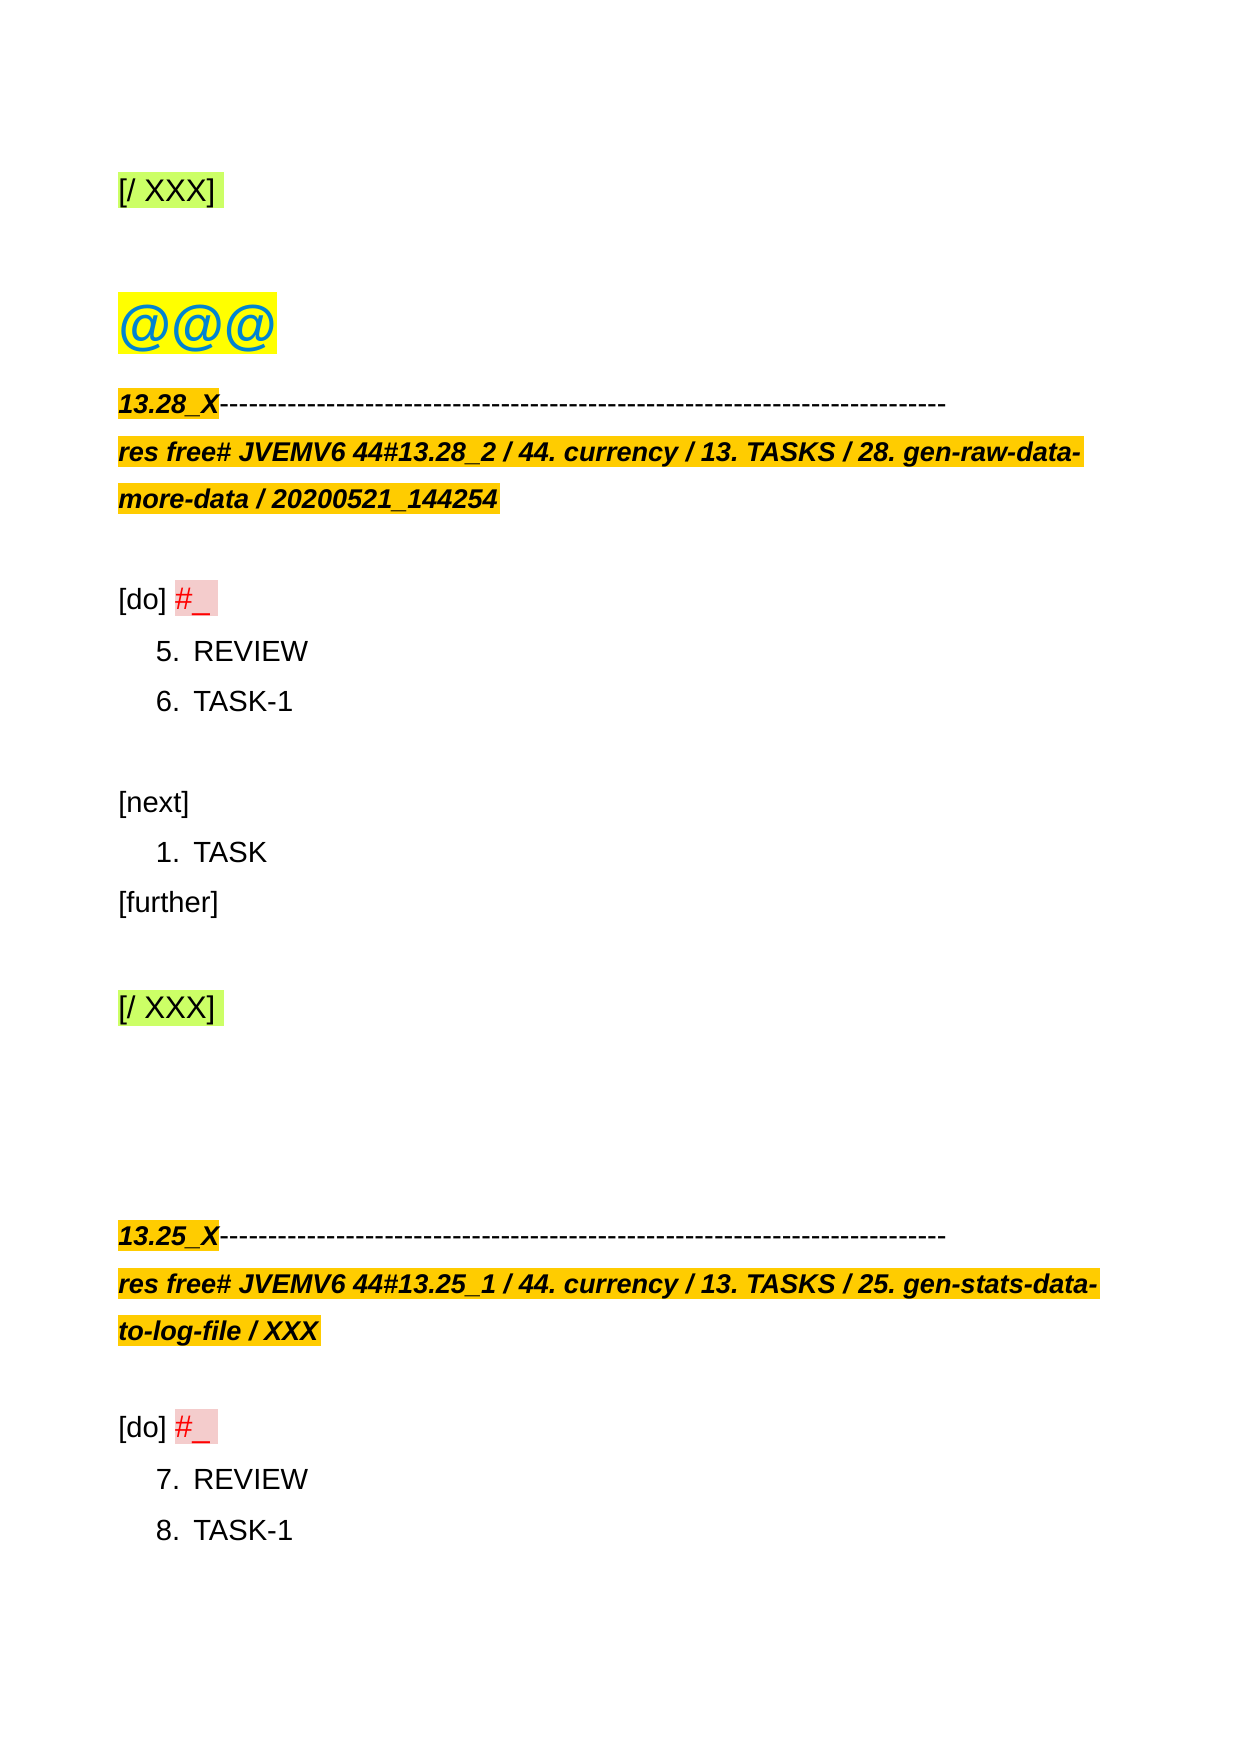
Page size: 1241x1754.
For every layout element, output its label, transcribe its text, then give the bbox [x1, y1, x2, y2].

text 13.28_X--------------------------------------------------------------------------- [118, 386, 1122, 419]
text @@@ [118, 292, 1122, 354]
list TASK-1 [156, 684, 1122, 718]
text [do] #_ [118, 1408, 1122, 1444]
text 13.25_X--------------------------------------------------------------------------- [118, 1217, 1122, 1251]
text [next] [118, 785, 1122, 818]
text [further] [118, 885, 1122, 919]
text res free# JVEMV6 44#13.25_1 / 44. currency / 13. TASKS / 25. gen-stats-data-to-log-file / XXX [118, 1268, 1122, 1346]
list REVIEW [156, 1462, 1122, 1496]
text [/ XXX] [118, 118, 1122, 208]
text [do] #_ [118, 580, 1122, 616]
text [/ XXX] [118, 936, 1122, 1026]
list TASK-1 [156, 1513, 1122, 1546]
list TASK [156, 835, 1122, 869]
list REVIEW [156, 634, 1122, 667]
text res free# JVEMV6 44#13.28_2 / 44. currency / 13. TASKS / 28. gen-raw-data-more-data / 20200521_144254 [118, 436, 1122, 514]
